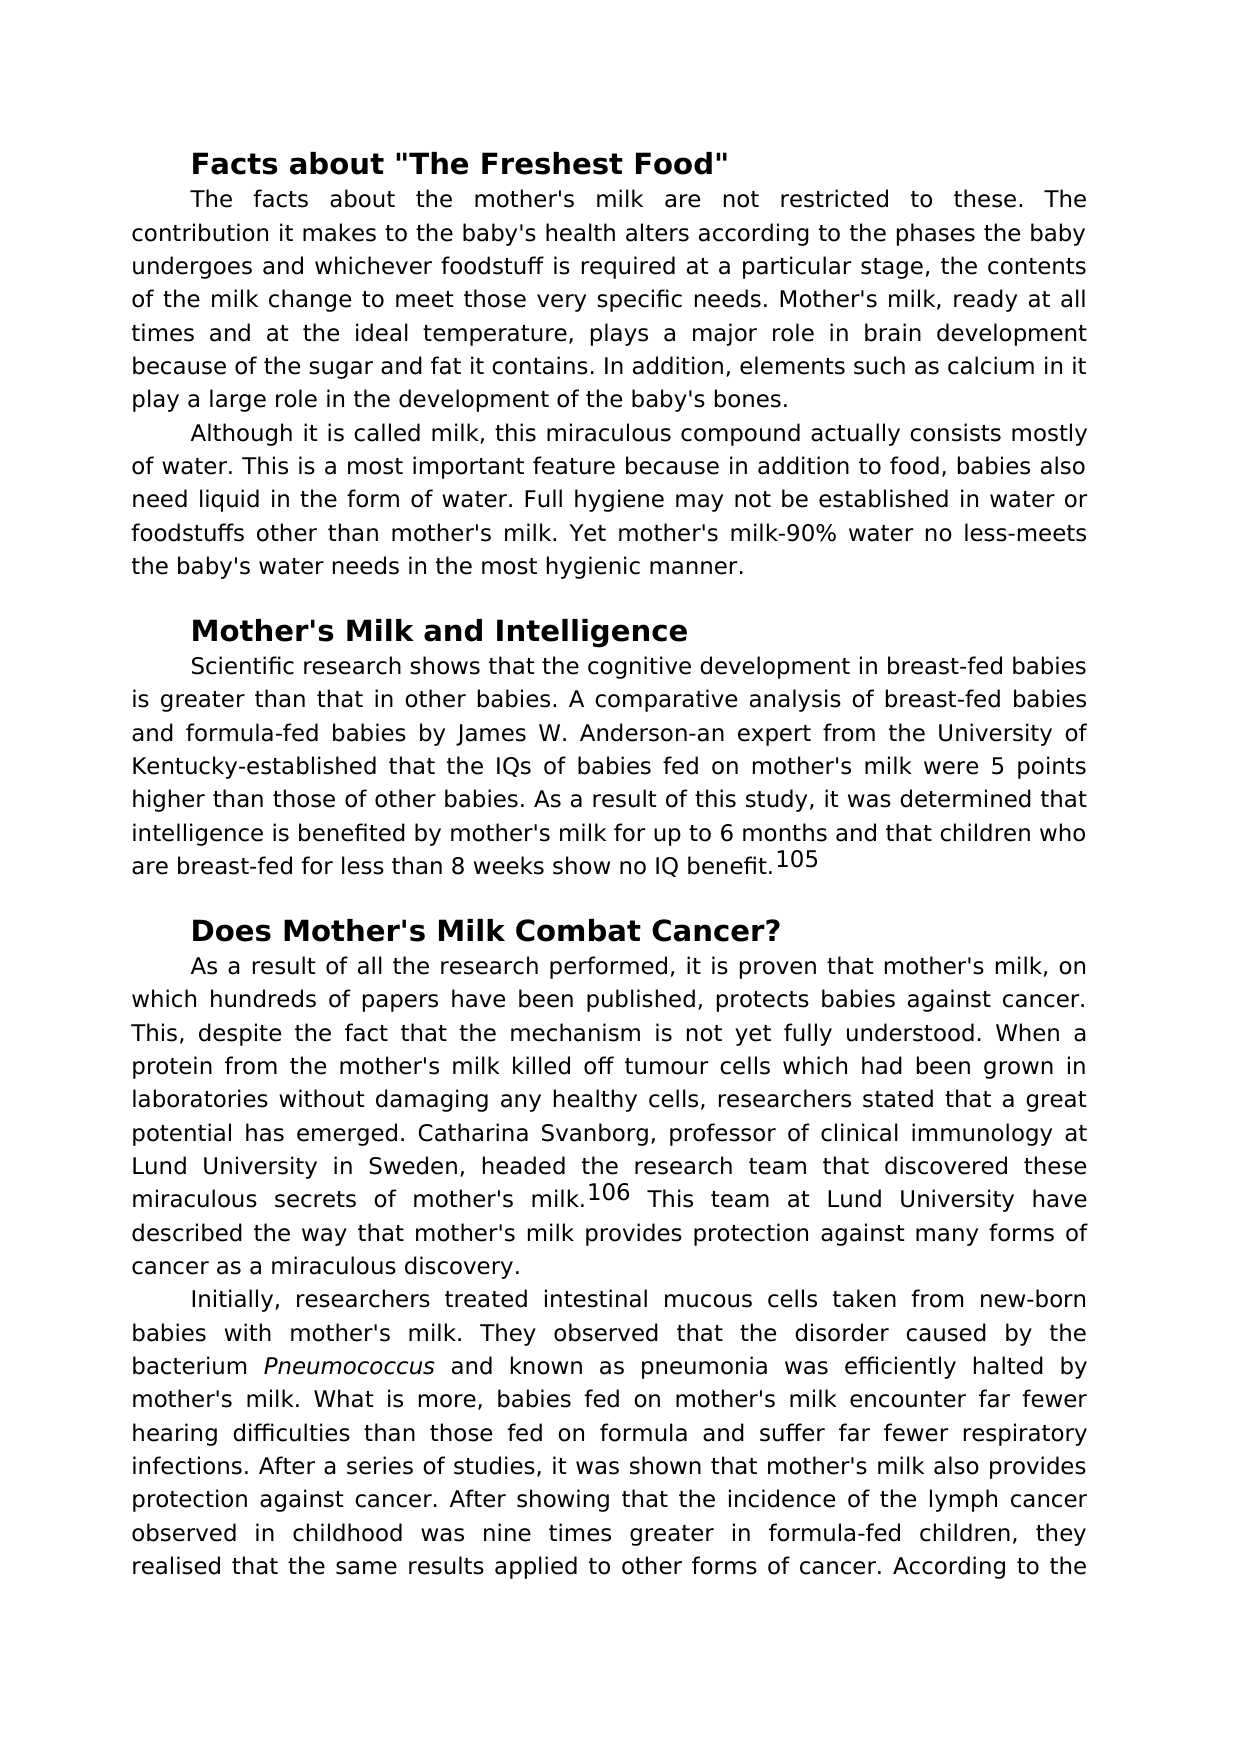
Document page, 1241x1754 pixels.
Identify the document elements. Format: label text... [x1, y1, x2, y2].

text Scientific research shows that the cognitive development in breast-fed babies is greater than that in other babies. A comparative analysis of breast-fed babies and formula-fed babies by James W. Anderson-an expert from the University of Kentucky-established that the IQs of babies fed on mother's milk were 5 points higher than those of other babies. As a result of this study, it was determined that intelligence is benefited by mother's milk for up to 6 months and that children who are breast-fed for less than 8 weeks show no IQ benefit.105 [131, 648, 1088, 881]
text Facts about "The Freshest Food" [131, 148, 1088, 181]
text The facts about the mother's milk are not restricted to these. The contribution it makes to the baby's health alters according to the phases the baby undergoes and whichever foodstuff is required at a particular stage, the contents of the milk change to meet those very specific needs. Mother's milk, ready at all times and at the ideal temperature, plays a major role in brain development because of the sugar and fat it contains. In addition, elements such as calcium in it play a large role in the development of the baby's bones. [131, 181, 1088, 414]
text Although it is called milk, this miraculous compound actually consists mostly of water. This is a most important feature because in addition to food, babies also need liquid in the form of water. Full hygiene may not be established in water or foodstuffs other than mother's milk. Yet mother's milk-90% water no less-meets the baby's water needs in the most hygienic manner. [131, 414, 1088, 581]
text Does Mother's Milk Combat Cancer? [131, 914, 1088, 948]
text Mother's Milk and Intelligence [131, 614, 1088, 648]
text Initially, researchers treated intestinal mucous cells taken from new-born babies with mother's milk. They observed that the disorder caused by the bacterium Pneumococcus and known as pneumonia was efficiently halted by mother's milk. What is more, babies fed on mother's milk encounter far fewer hearing difficulties than those fed on formula and suffer far fewer respiratory infections. After a series of studies, it was shown that mother's milk also provides protection against cancer. After showing that the incidence of the lymph cancer observed in childhood was nine times greater in formula-fed children, they realised that the same results applied to other forms of cancer. According to the [131, 1281, 1088, 1581]
text As a result of all the research performed, it is proven that mother's milk, on which hundreds of papers have been published, protects babies against cancer. This, despite the fact that the mechanism is not yet fully understood. When a protein from the mother's milk killed off tumour cells which had been grown in laboratories without damaging any healthy cells, researchers stated that a great potential has emerged. Catharina Svanborg, professor of clinical immunology at Lund University in Sweden, headed the research team that discovered these miraculous secrets of mother's milk.106 This team at Lund University have described the way that mother's milk provides protection against many forms of cancer as a miraculous discovery. [131, 948, 1088, 1281]
